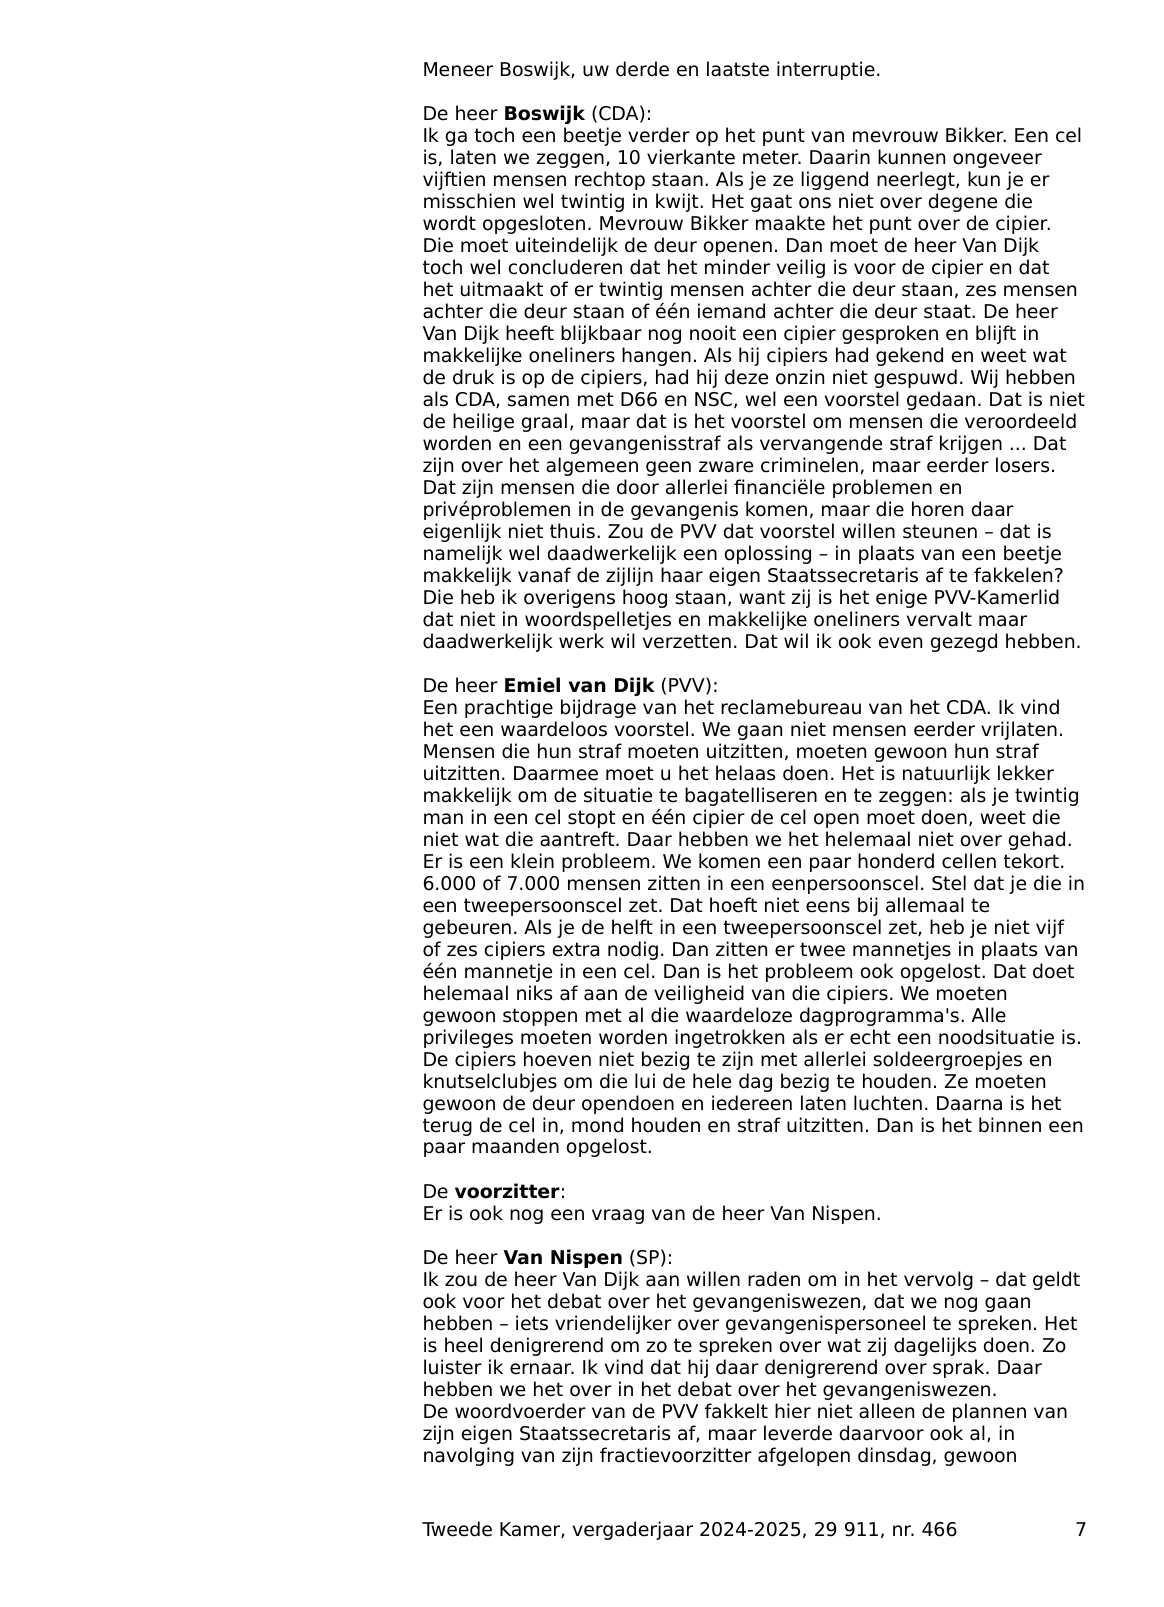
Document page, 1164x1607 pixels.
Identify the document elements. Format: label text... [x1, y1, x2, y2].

text De heer Boswijk (CDA): [422, 103, 1087, 125]
text De voorzitter: [422, 1181, 1087, 1203]
text De heer Van Nispen (SP): [422, 1247, 1087, 1269]
text Een prachtige bijdrage van het reclamebureau van het CDA. Ik vind het een waardeloos voorstel. We gaan niet mensen eerder vrijlaten. Mensen die hun straf moeten uitzitten, moeten gewoon hun straf uitzitten. Daarmee moet u het helaas doen. Het is natuurlijk lekker makkelijk om de situatie te bagatelliseren en te zeggen: als je twintig man in een cel stopt en één cipier de cel open moet doen, weet die niet wat die aantreft. Daar hebben we het helemaal niet over gehad. Er is een klein probleem. We komen een paar honderd cellen tekort. 6.000 of 7.000 mensen zitten in een eenpersoonscel. Stel dat je die in een tweepersoonscel zet. Dat hoeft niet eens bij allemaal te gebeuren. Als je de helft in een tweepersoonscel zet, heb je niet vijf of zes cipiers extra nodig. Dan zitten er twee mannetjes in plaats van één mannetje in een cel. Dan is het probleem ook opgelost. Dat doet helemaal niks af aan de veiligheid van die cipiers. We moeten gewoon stoppen met al die waardeloze dagprogramma's. Alle privileges moeten worden ingetrokken als er echt een noodsituatie is. De cipiers hoeven niet bezig te zijn met allerlei soldeergroepjes en knutselclubjes om die lui de hele dag bezig te houden. Ze moeten gewoon de deur opendoen en iedereen laten luchten. Daarna is het terug de cel in, mond houden en straf uitzitten. Dan is het binnen een paar maanden opgelost. [422, 697, 1087, 1158]
text Ik ga toch een beetje verder op het punt van mevrouw Bikker. Een cel is, laten we zeggen, 10 vierkante meter. Daarin kunnen ongeveer vijftien mensen rechtop staan. Als je ze liggend neerlegt, kun je er misschien wel twintig in kwijt. Het gaat ons niet over degene die wordt opgesloten. Mevrouw Bikker maakte het punt over de cipier. Die moet uiteindelijk de deur openen. Dan moet de heer Van Dijk toch wel concluderen dat het minder veilig is voor de cipier en dat het uitmaakt of er twintig mensen achter die deur staan, zes mensen achter die deur staan of één iemand achter die deur staat. De heer Van Dijk heeft blijkbaar nog nooit een cipier gesproken en blijft in makkelijke oneliners hangen. Als hij cipiers had gekend en weet wat de druk is op de cipiers, had hij deze onzin niet gespuwd. Wij hebben als CDA, samen met D66 en NSC, wel een voorstel gedaan. Dat is niet de heilige graal, maar dat is het voorstel om mensen die veroordeeld worden en een gevangenisstraf als vervangende straf krijgen ... Dat zijn over het algemeen geen zware criminelen, maar eerder losers. Dat zijn mensen die door allerlei financiële problemen en privéproblemen in de gevangenis komen, maar die horen daar eigenlijk niet thuis. Zou de PVV dat voorstel willen steunen – dat is namelijk wel daadwerkelijk een oplossing – in plaats van een beetje makkelijk vanaf de zijlijn haar eigen Staatssecretaris af te fakkelen? Die heb ik overigens hoog staan, want zij is het enige PVV-Kamerlid dat niet in woordspelletjes en makkelijke oneliners vervalt maar daadwerkelijk werk wil verzetten. Dat wil ik ook even gezegd hebben. [422, 125, 1087, 653]
text Ik zou de heer Van Dijk aan willen raden om in het vervolg – dat geldt ook voor het debat over het gevangeniswezen, dat we nog gaan hebben – iets vriendelijker over gevangenispersoneel te spreken. Het is heel denigrerend om zo te spreken over wat zij dagelijks doen. Zo luister ik ernaar. Ik vind dat hij daar denigrerend over sprak. Daar hebben we het over in het debat over het gevangeniswezen. [422, 1269, 1087, 1401]
text Er is ook nog een vraag van de heer Van Nispen. [422, 1203, 1087, 1224]
text De heer Emiel van Dijk (PVV): [422, 675, 1087, 697]
text Meneer Boswijk, uw derde en laatste interruptie. [422, 59, 1087, 81]
text De woordvoerder van de PVV fakkelt hier niet alleen de plannen van zijn eigen Staatssecretaris af, maar leverde daarvoor ook al, in navolging van zijn fractievoorzitter afgelopen dinsdag, gewoon [422, 1401, 1087, 1467]
